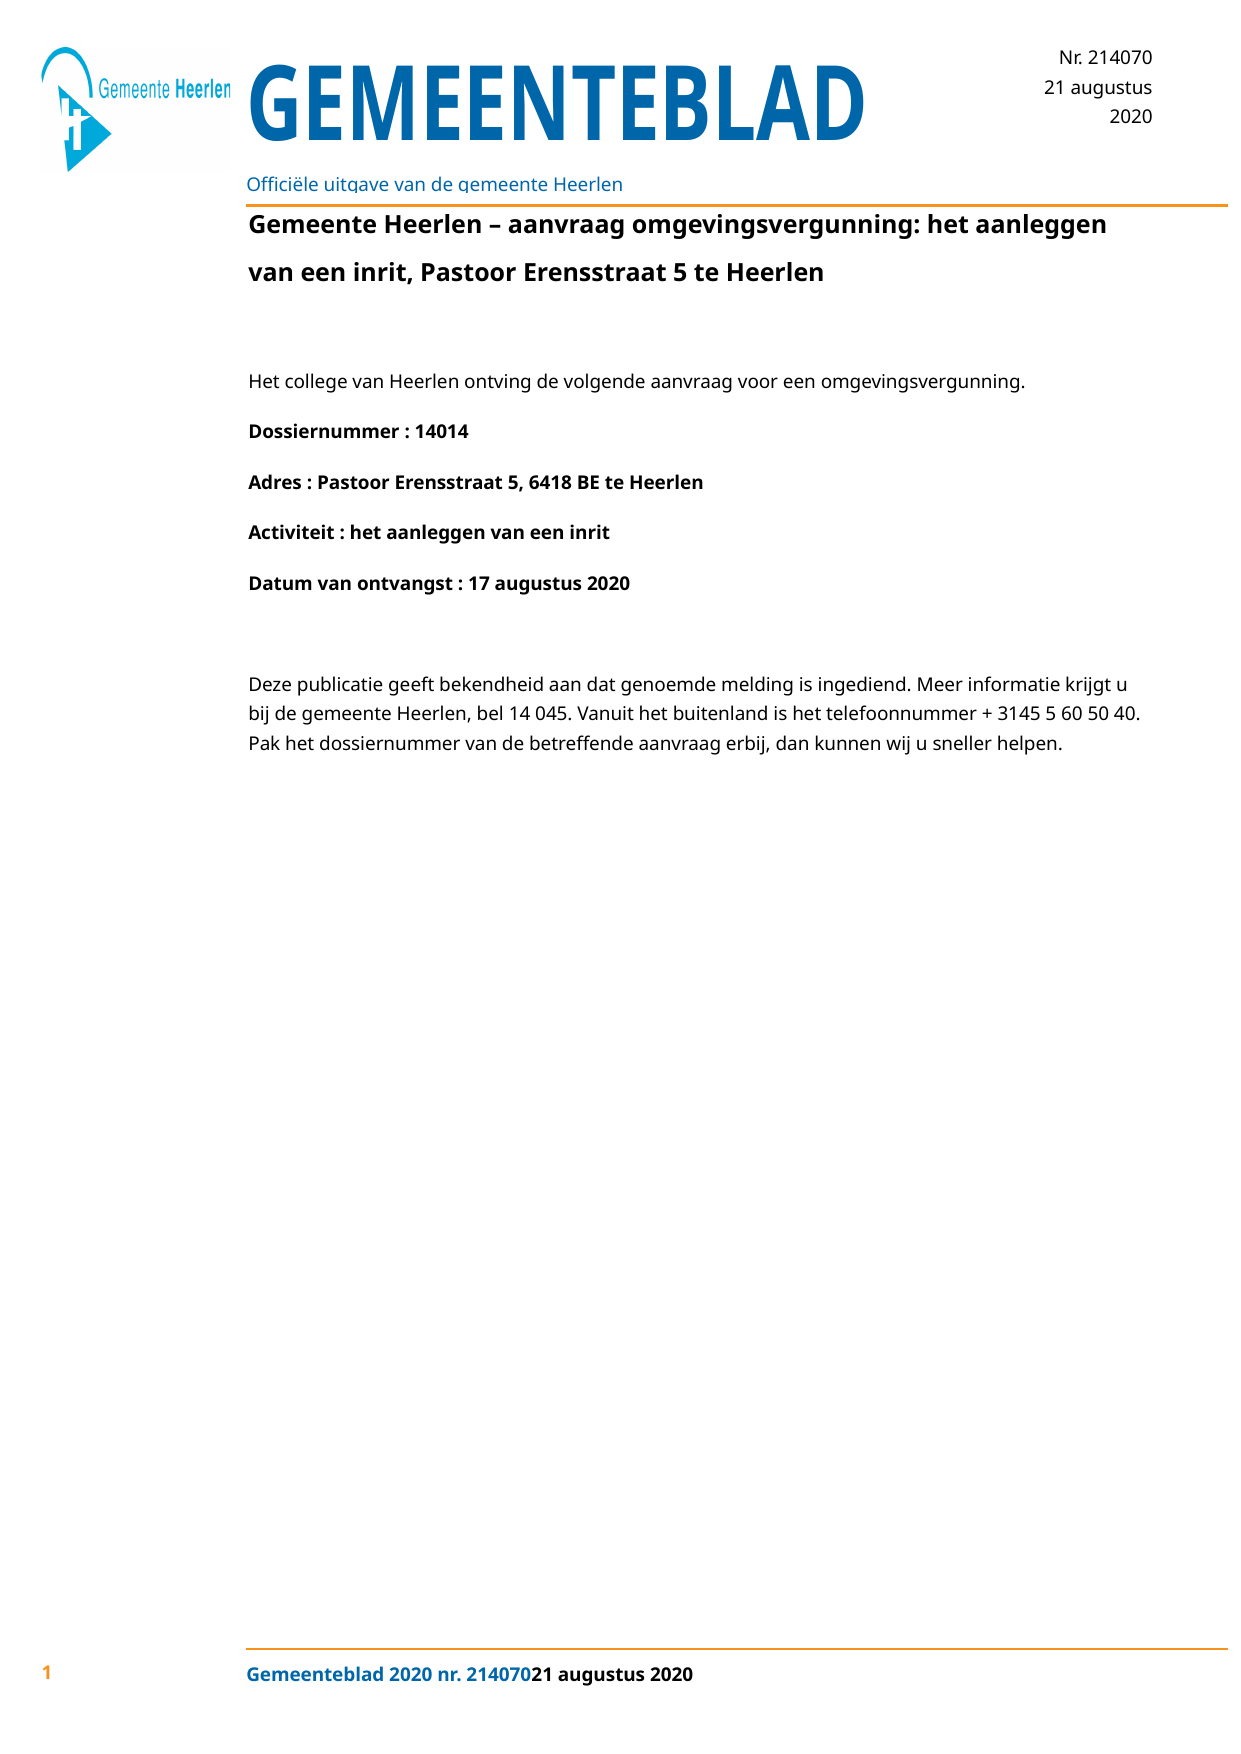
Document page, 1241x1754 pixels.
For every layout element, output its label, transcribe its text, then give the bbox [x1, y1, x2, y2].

text Adres : Pastoor Erensstraat 5, 6418 BE te Heerlen [248, 469, 1152, 495]
picture [41, 47, 59, 70]
text Gemeente Heerlen – aanvraag omgevingsvergunning: het aanleggen van een inrit, Pastoor Erensstraat 5 te Heerlen [248, 207, 1152, 288]
text Datum van ontvangst : 17 augustus 2020 [248, 570, 1152, 596]
text Het college van Heerlen ontving de volgende aanvraag voor een omgevingsvergunning. [248, 368, 1152, 394]
text Activiteit : het aanleggen van een inrit [248, 519, 1152, 545]
text Dossiernummer : 14014 [248, 419, 1152, 444]
text Deze publicatie geeft bekendheid aan dat genoemde melding is ingediend. Meer informatie krijgt u bij de gemeente Heerlen, bel 14 045. Vanuit het buitenland is het telefoonnummer + 3145 5 60 50 40. Pak het dossiernummer van de betreffende aanvraag erbij, dan kunnen wij u sneller helpen. [248, 671, 1152, 756]
picture [41, 47, 231, 172]
